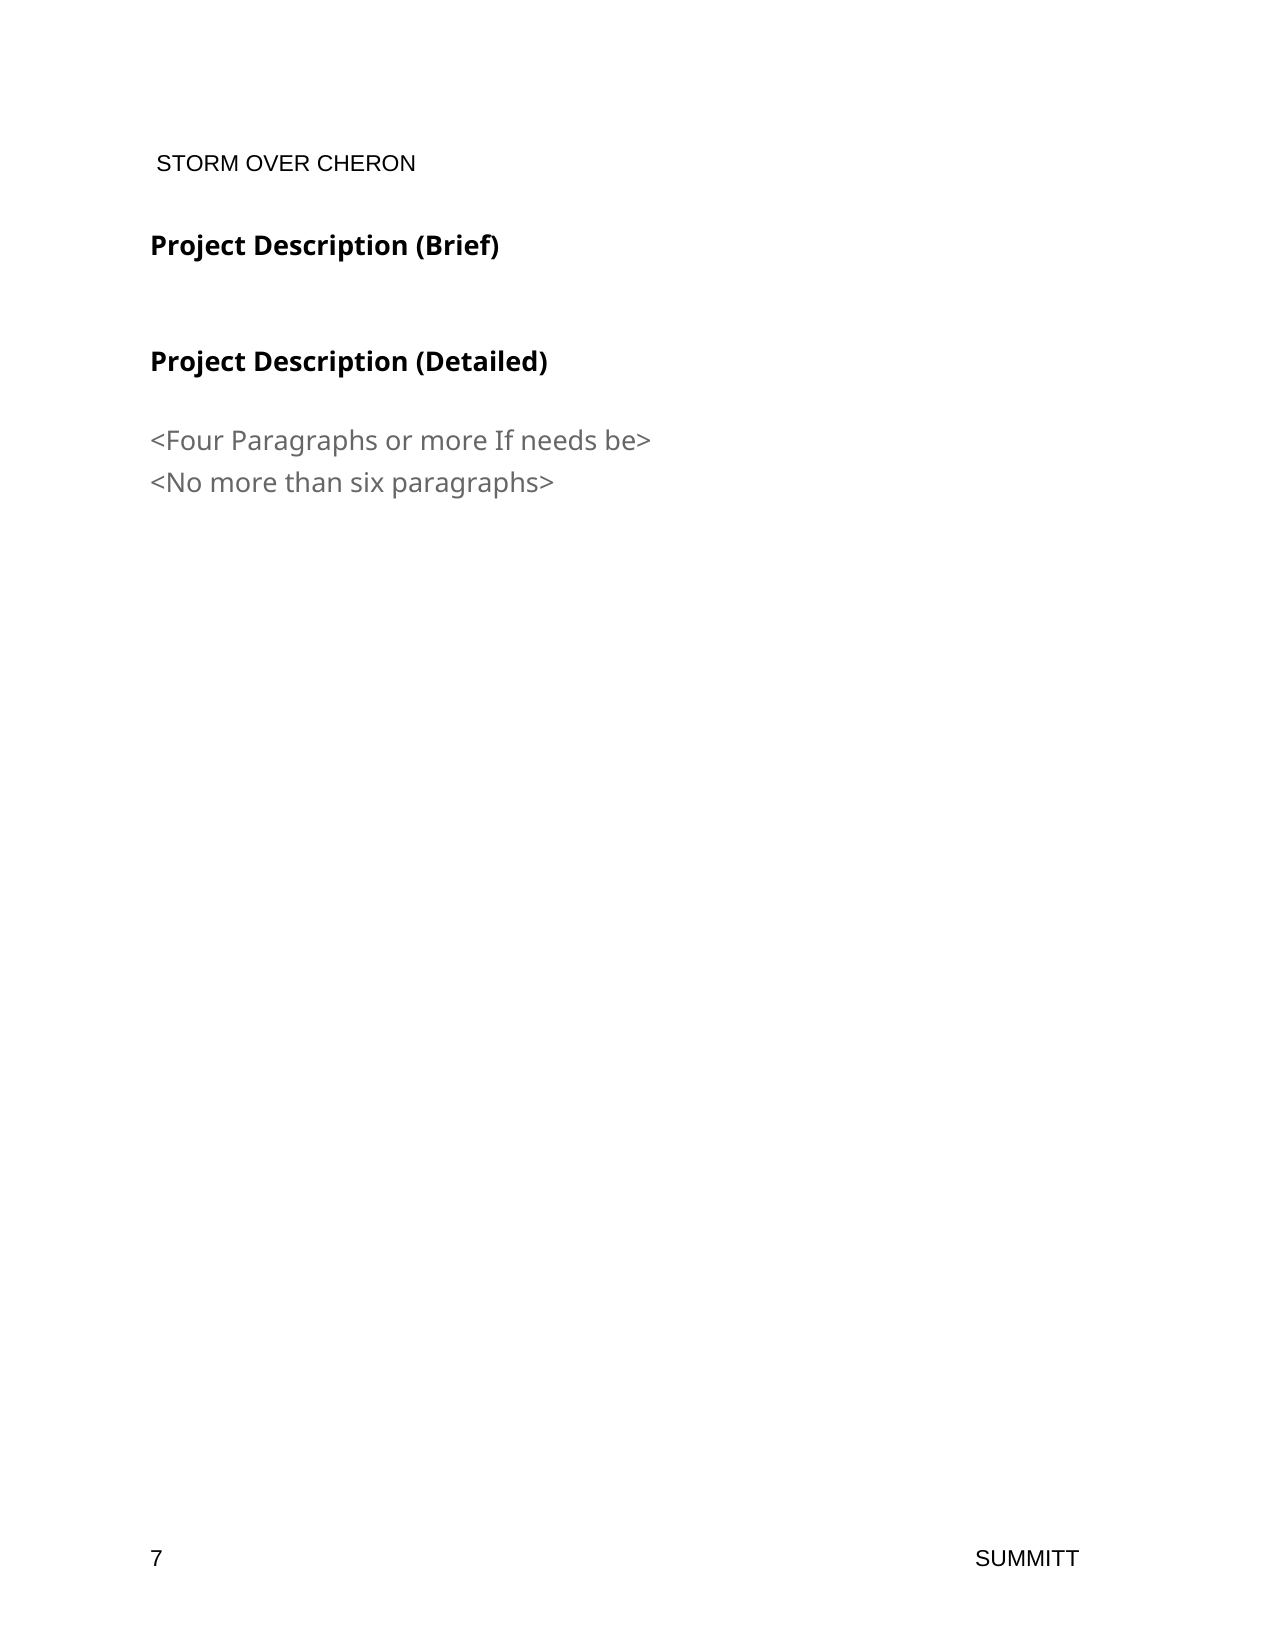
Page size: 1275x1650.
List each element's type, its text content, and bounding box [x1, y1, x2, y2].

text <No more than six paragraphs> [150, 464, 1125, 501]
subtitle Project Description (Detailed) [150, 342, 1125, 379]
subtitle Project Description (Brief) [150, 227, 1125, 263]
text <Four Paragraphs or more If needs be> [150, 421, 1125, 458]
